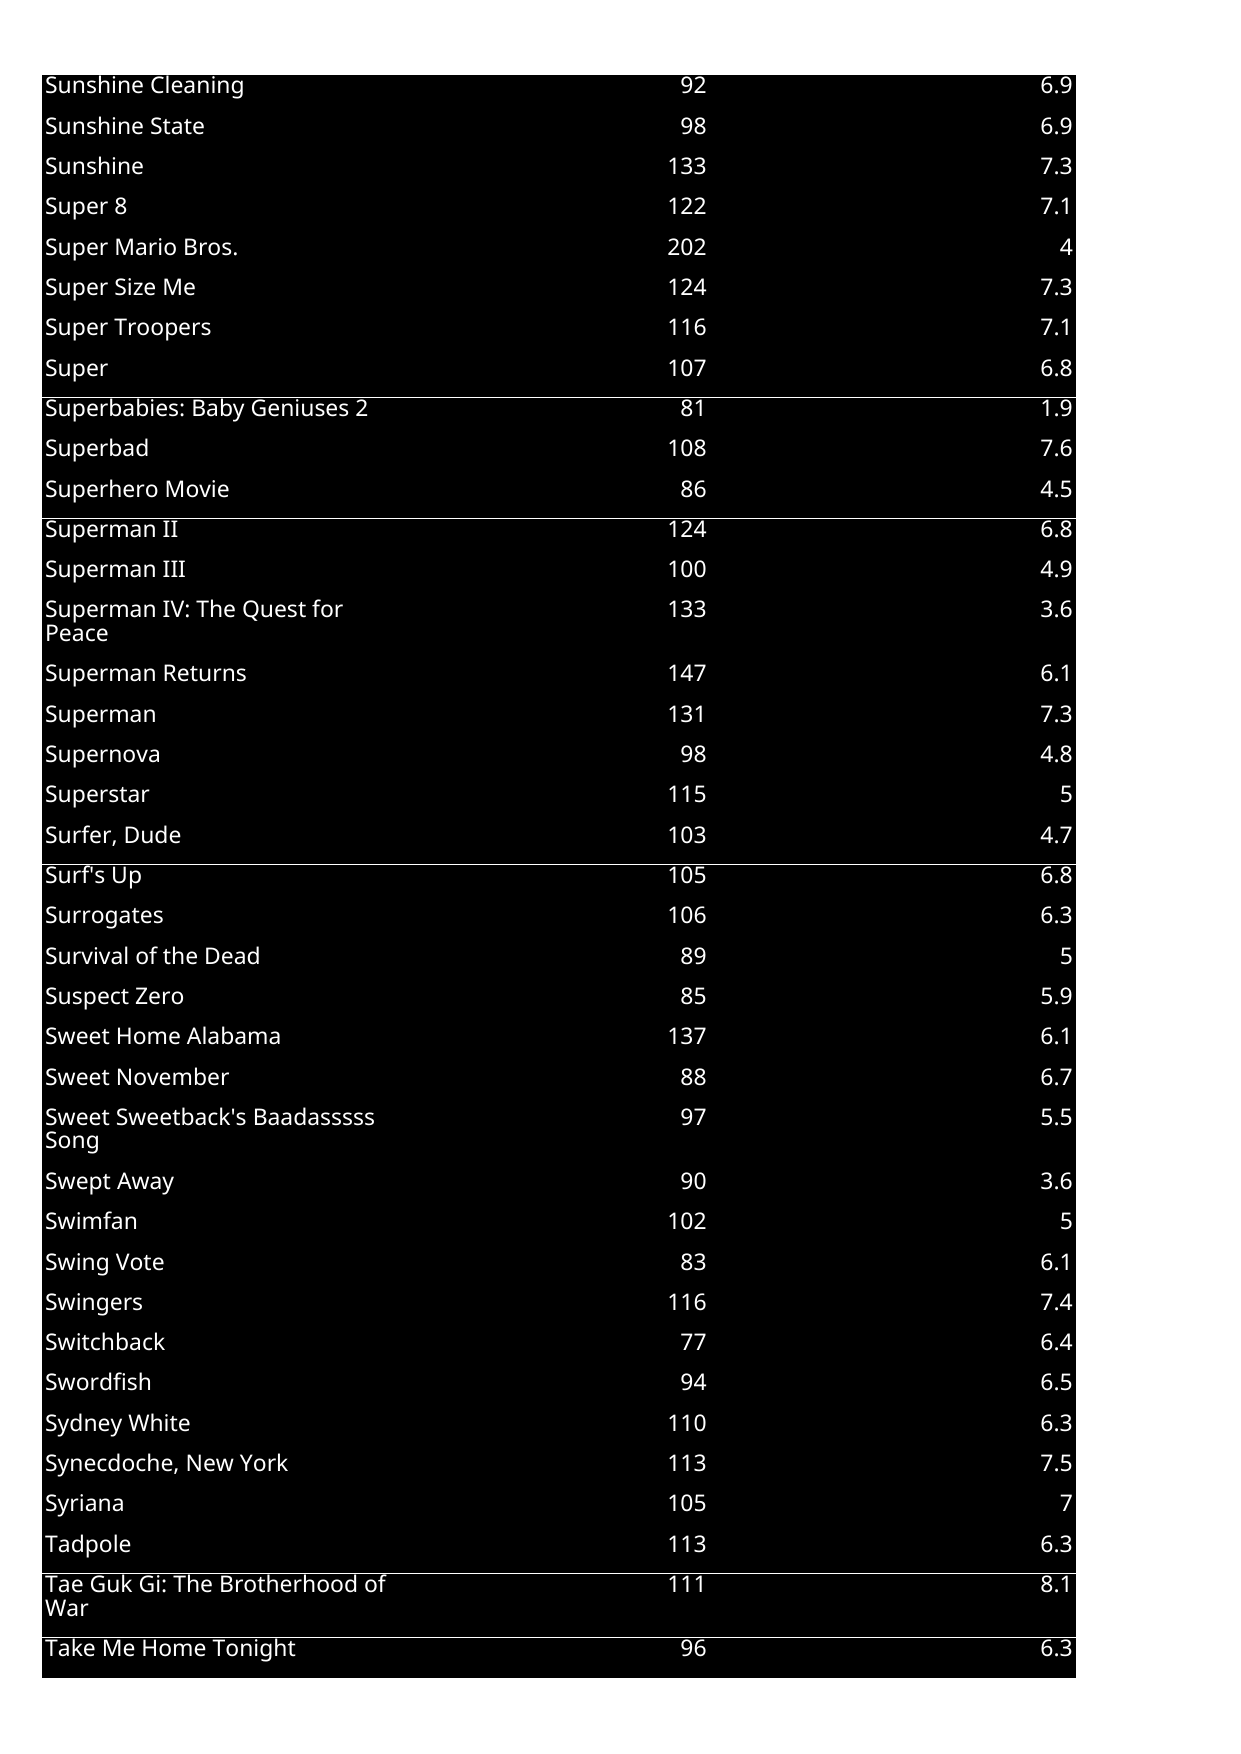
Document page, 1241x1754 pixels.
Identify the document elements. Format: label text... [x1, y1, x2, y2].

table_cell 85 [391, 986, 709, 1026]
table_cell Super Troopers [42, 317, 391, 357]
table_cell Suspect Zero [42, 986, 391, 1026]
table_cell Super Mario Bros. [42, 236, 391, 277]
table_cell 90 [391, 1170, 709, 1211]
table_cell 133 [391, 156, 709, 196]
table_cell Sweet Sweetback's Baadasssss Song [42, 1106, 391, 1170]
table_cell Sunshine Cleaning [42, 75, 391, 115]
table_cell 107 [391, 357, 709, 397]
table_cell Super Size Me [42, 277, 391, 317]
table_cell 133 [391, 599, 709, 663]
table_cell Superbad [42, 438, 391, 478]
table_cell Sunshine State [42, 115, 391, 156]
table_cell 7.1 [709, 196, 1076, 236]
table_cell 88 [391, 1066, 709, 1106]
table_cell Swingers [42, 1291, 391, 1332]
table_cell 110 [391, 1412, 709, 1453]
table_cell Surrogates [42, 905, 391, 945]
table_cell 6.1 [709, 663, 1076, 703]
table_cell Syriana [42, 1493, 391, 1533]
table_cell Superman II [42, 519, 391, 559]
table_cell 7.1 [709, 317, 1076, 357]
table_cell Swept Away [42, 1170, 391, 1211]
table_cell Superhero Movie [42, 478, 391, 518]
table_cell 6.8 [709, 357, 1076, 397]
table_cell Sweet November [42, 1066, 391, 1106]
table_cell 1.9 [709, 398, 1076, 438]
table_cell 7 [709, 1493, 1076, 1533]
table_cell Superstar [42, 784, 391, 824]
table_cell 6.3 [709, 905, 1076, 945]
table_cell 6.3 [709, 1412, 1076, 1453]
table_cell 7.5 [709, 1453, 1076, 1493]
table_cell 116 [391, 1291, 709, 1332]
table_cell 7.6 [709, 438, 1076, 478]
table_cell 7.4 [709, 1291, 1076, 1332]
table_cell 96 [391, 1638, 709, 1678]
table_cell Tae Guk Gi: The Brotherhood of War [42, 1574, 391, 1637]
table_cell 202 [391, 236, 709, 277]
table_cell 105 [391, 1493, 709, 1533]
table_cell 124 [391, 519, 709, 559]
table_cell 81 [391, 398, 709, 438]
table_cell Swordfish [42, 1372, 391, 1412]
table_cell 94 [391, 1372, 709, 1412]
table_cell 103 [391, 824, 709, 864]
table_cell Super [42, 357, 391, 397]
table_cell 6.9 [709, 115, 1076, 156]
table_cell 6.8 [709, 519, 1076, 559]
table_cell 116 [391, 317, 709, 357]
table_cell 4.5 [709, 478, 1076, 518]
table_cell 6.8 [709, 865, 1076, 905]
table_cell Swing Vote [42, 1251, 391, 1291]
table_cell 124 [391, 277, 709, 317]
table_cell Surf's Up [42, 865, 391, 905]
table_cell 100 [391, 559, 709, 599]
table_cell 86 [391, 478, 709, 518]
table_cell 83 [391, 1251, 709, 1291]
table_cell 89 [391, 945, 709, 986]
table_cell 4.7 [709, 824, 1076, 864]
table_cell 113 [391, 1533, 709, 1573]
table_cell 4.8 [709, 744, 1076, 784]
table_cell Sunshine [42, 156, 391, 196]
table_cell 6.3 [709, 1533, 1076, 1573]
table_cell 131 [391, 703, 709, 744]
table_cell Swimfan [42, 1211, 391, 1251]
table_cell Synecdoche, New York [42, 1453, 391, 1493]
table_cell Supernova [42, 744, 391, 784]
table_cell 97 [391, 1106, 709, 1170]
table_cell 8.1 [709, 1574, 1076, 1637]
table_cell 6.5 [709, 1372, 1076, 1412]
table_cell 98 [391, 115, 709, 156]
table_cell 111 [391, 1574, 709, 1637]
table_cell 6.7 [709, 1066, 1076, 1106]
table_cell 7.3 [709, 703, 1076, 744]
table_cell Survival of the Dead [42, 945, 391, 986]
table_cell Take Me Home Tonight [42, 1638, 391, 1678]
table_cell 7.3 [709, 156, 1076, 196]
table_cell 5 [709, 945, 1076, 986]
table_cell 6.1 [709, 1026, 1076, 1066]
table_cell Sydney White [42, 1412, 391, 1453]
table_cell Superbabies: Baby Geniuses 2 [42, 398, 391, 438]
table_cell 147 [391, 663, 709, 703]
table_cell 3.6 [709, 599, 1076, 663]
table_cell 137 [391, 1026, 709, 1066]
table_cell 6.9 [709, 75, 1076, 115]
table_cell 3.6 [709, 1170, 1076, 1211]
table_cell Super 8 [42, 196, 391, 236]
table_cell 98 [391, 744, 709, 784]
table_cell 4 [709, 236, 1076, 277]
table_cell Superman Returns [42, 663, 391, 703]
table_cell 122 [391, 196, 709, 236]
table_cell 6.4 [709, 1332, 1076, 1372]
table_cell 6.3 [709, 1638, 1076, 1678]
table_cell 106 [391, 905, 709, 945]
table_cell 102 [391, 1211, 709, 1251]
table_cell 5 [709, 1211, 1076, 1251]
table_cell 108 [391, 438, 709, 478]
table_cell 4.9 [709, 559, 1076, 599]
table_cell Superman [42, 703, 391, 744]
table_cell 5.9 [709, 986, 1076, 1026]
table_cell Surfer, Dude [42, 824, 391, 864]
table_cell 92 [391, 75, 709, 115]
table_cell 113 [391, 1453, 709, 1493]
table_cell 105 [391, 865, 709, 905]
table_cell 115 [391, 784, 709, 824]
table_cell Superman IV: The Quest for Peace [42, 599, 391, 663]
table_cell Superman III [42, 559, 391, 599]
table_cell 5.5 [709, 1106, 1076, 1170]
table_cell 7.3 [709, 277, 1076, 317]
table_cell 5 [709, 784, 1076, 824]
table_cell Tadpole [42, 1533, 391, 1573]
table_cell 6.1 [709, 1251, 1076, 1291]
table_cell 77 [391, 1332, 709, 1372]
table_cell Sweet Home Alabama [42, 1026, 391, 1066]
table_cell Switchback [42, 1332, 391, 1372]
